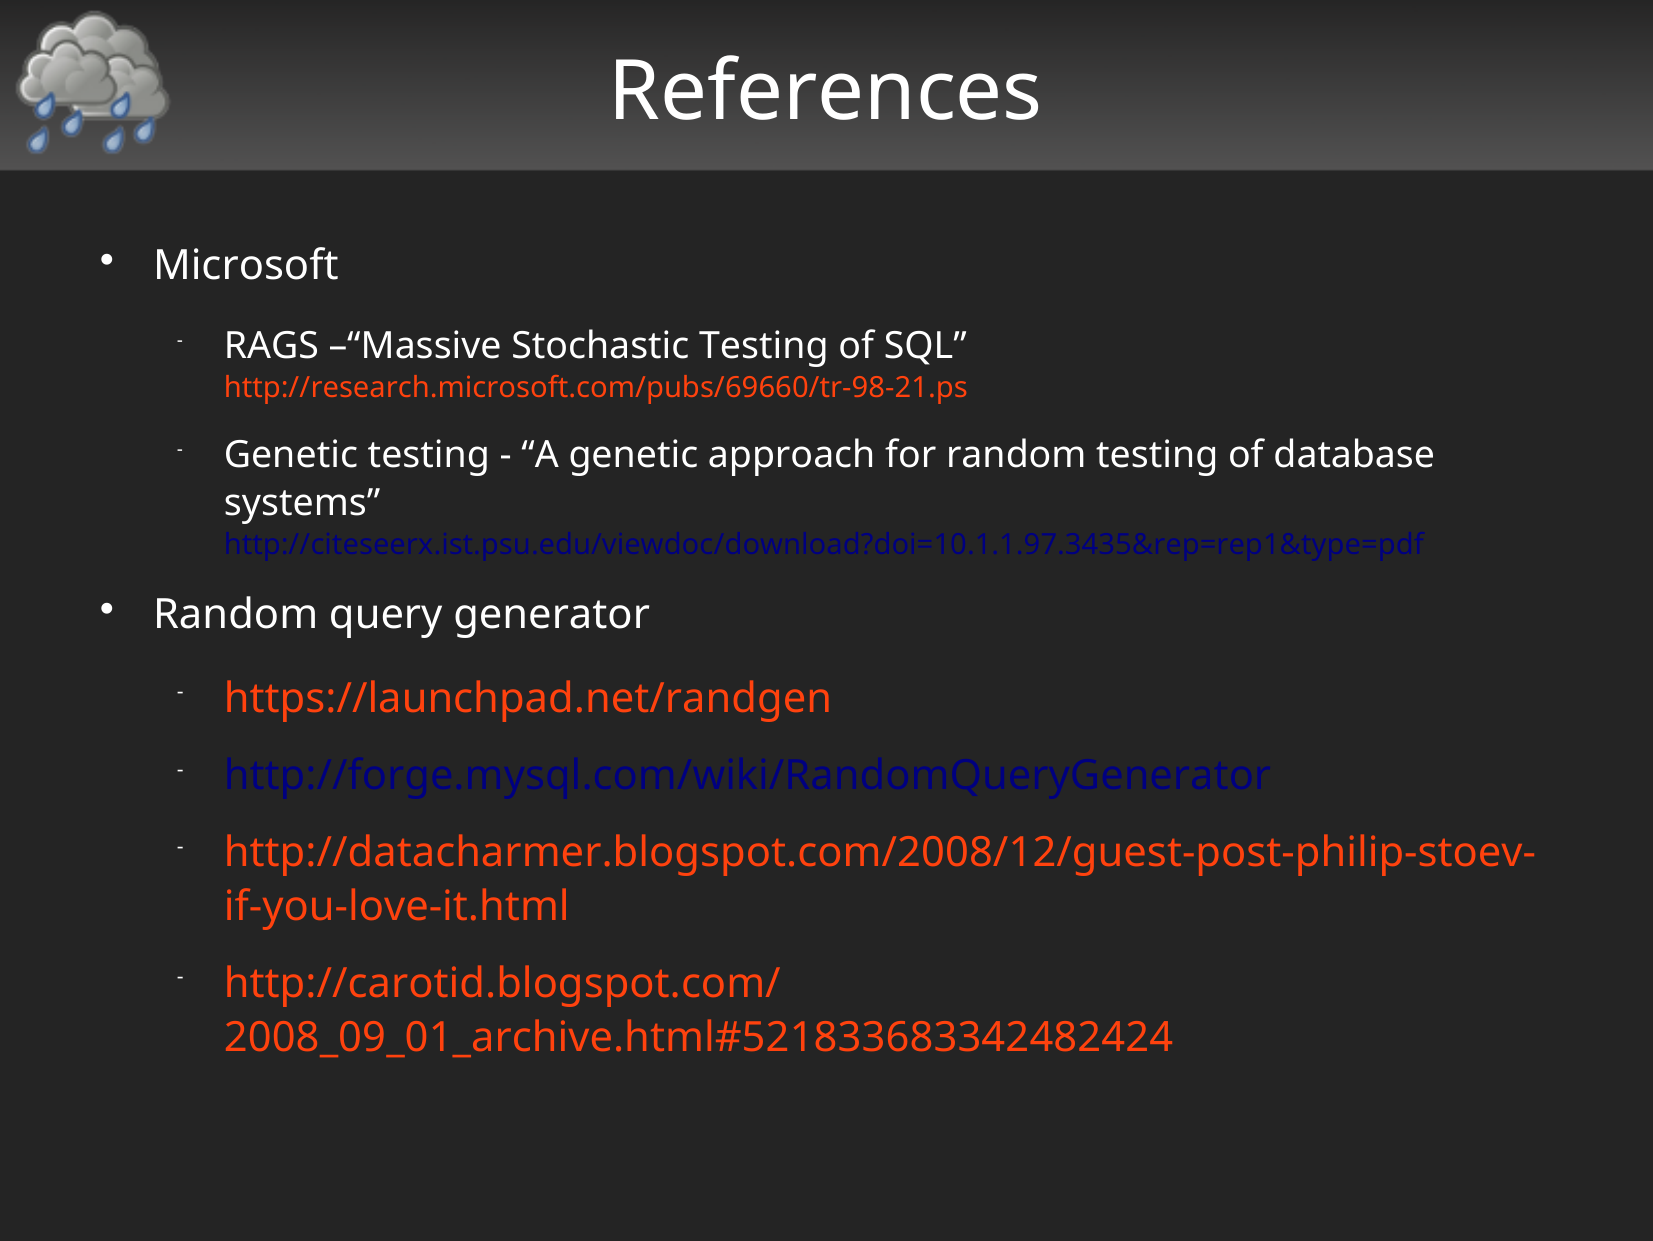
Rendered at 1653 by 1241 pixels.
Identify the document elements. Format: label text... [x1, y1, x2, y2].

picture [0, 0, 1653, 1241]
title References [82, 39, 1570, 137]
list Microsoft RAGS –“Massive Stochastic Testing of SQL” http://research.microsoft.com/pubs/69660/tr-98-21.ps Genetic testing - “A genetic approach for random testing of database systems” http://citeseerx.ist.psu.edu/viewdoc/download?doi=10.1.1.97.3435&rep=rep1&type=pdf Random query generator https://launchpad.net/randgen http://forge.mysql.com/wiki/RandomQueryGenerator http://datacharmer.blogspot.com/2008/12/guest-post-philip-stoev-if-you-love-it.html http://carotid.blogspot.com/2008_09_01_archive.html#521833683342482424 [82, 236, 1570, 1042]
